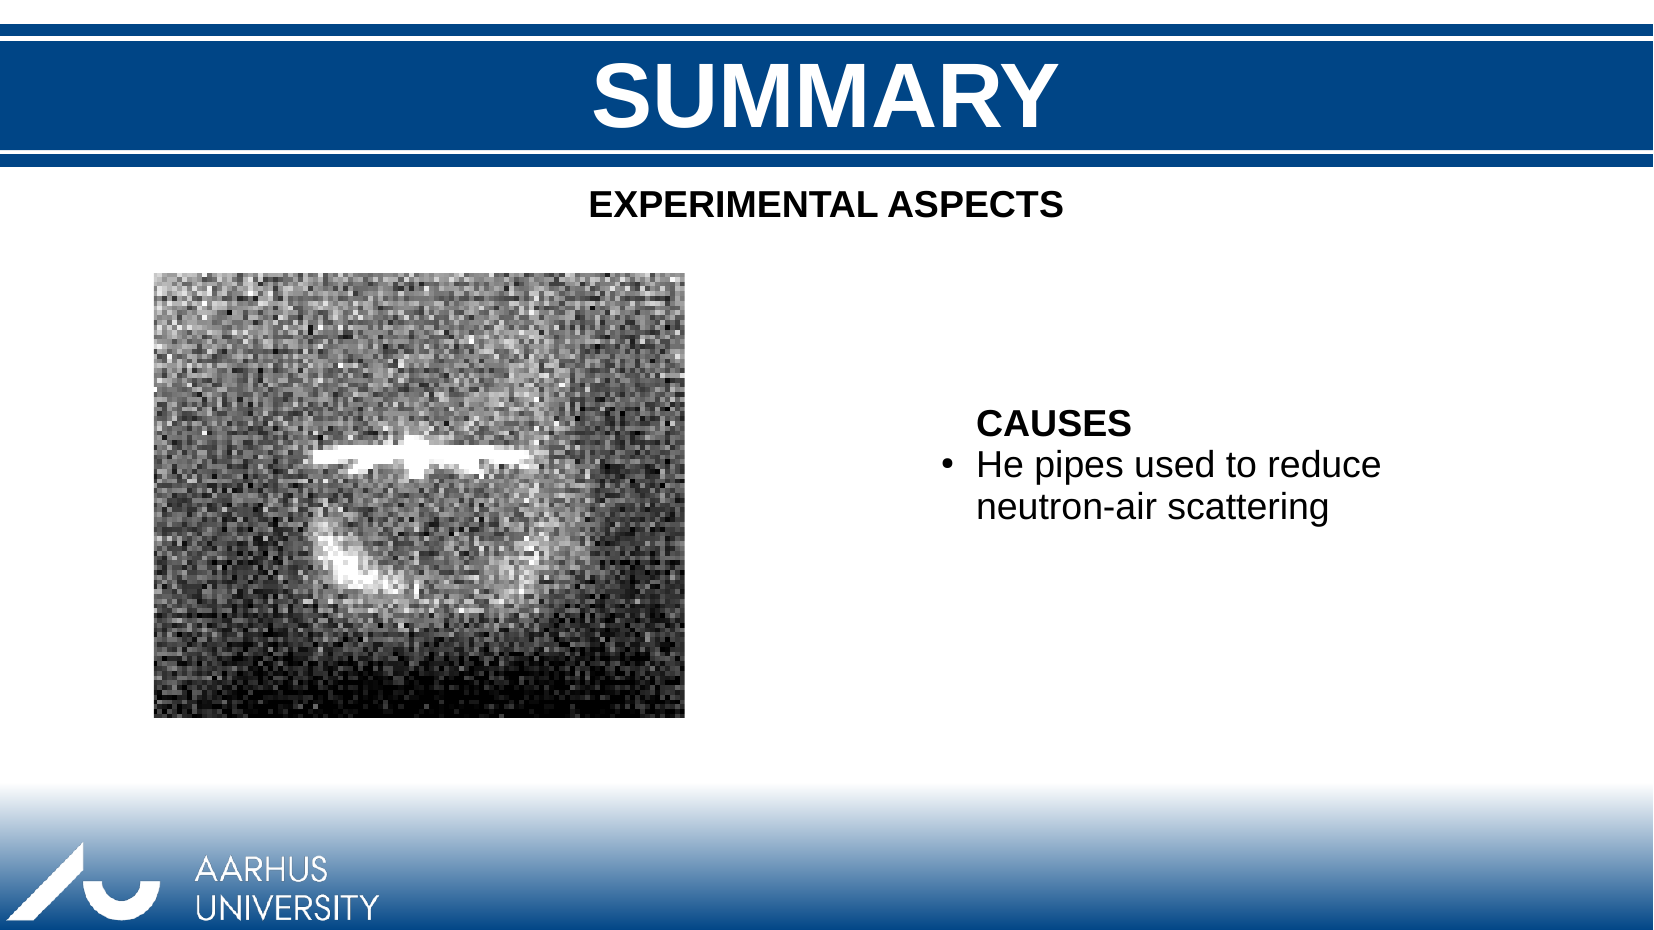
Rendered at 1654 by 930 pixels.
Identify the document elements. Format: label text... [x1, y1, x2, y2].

title SUMMARY [0, 41, 1653, 151]
picture [5, 841, 414, 928]
text_box EXPERIMENTAL ASPECTS [573, 176, 1080, 234]
text_box CAUSES He pipes used to reduce neutron-air scattering [925, 394, 1511, 536]
picture [153, 273, 685, 718]
